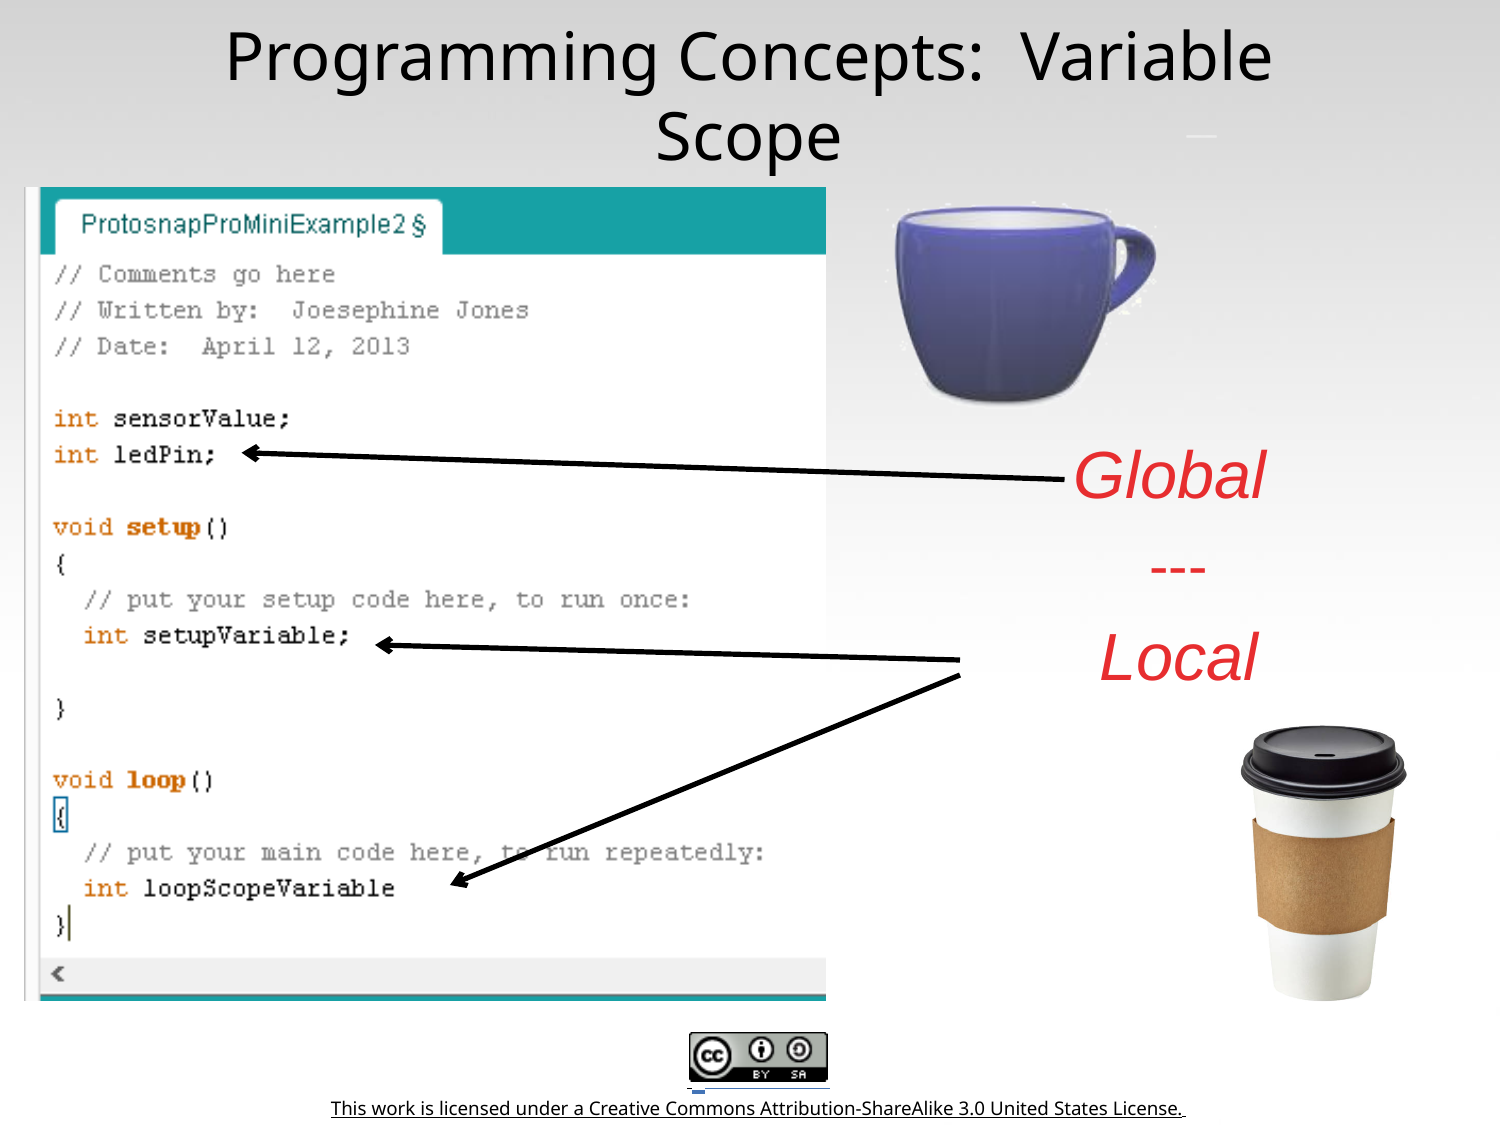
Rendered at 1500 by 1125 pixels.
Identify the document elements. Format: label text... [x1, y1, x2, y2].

text_box [374, 644, 945, 660]
text_box [449, 681, 945, 886]
picture [0, 0, 1500, 1125]
list Global --- Local [945, 424, 1413, 1006]
title Programming Concepts: Variable Scope [112, 0, 1388, 188]
text_box [241, 452, 945, 476]
